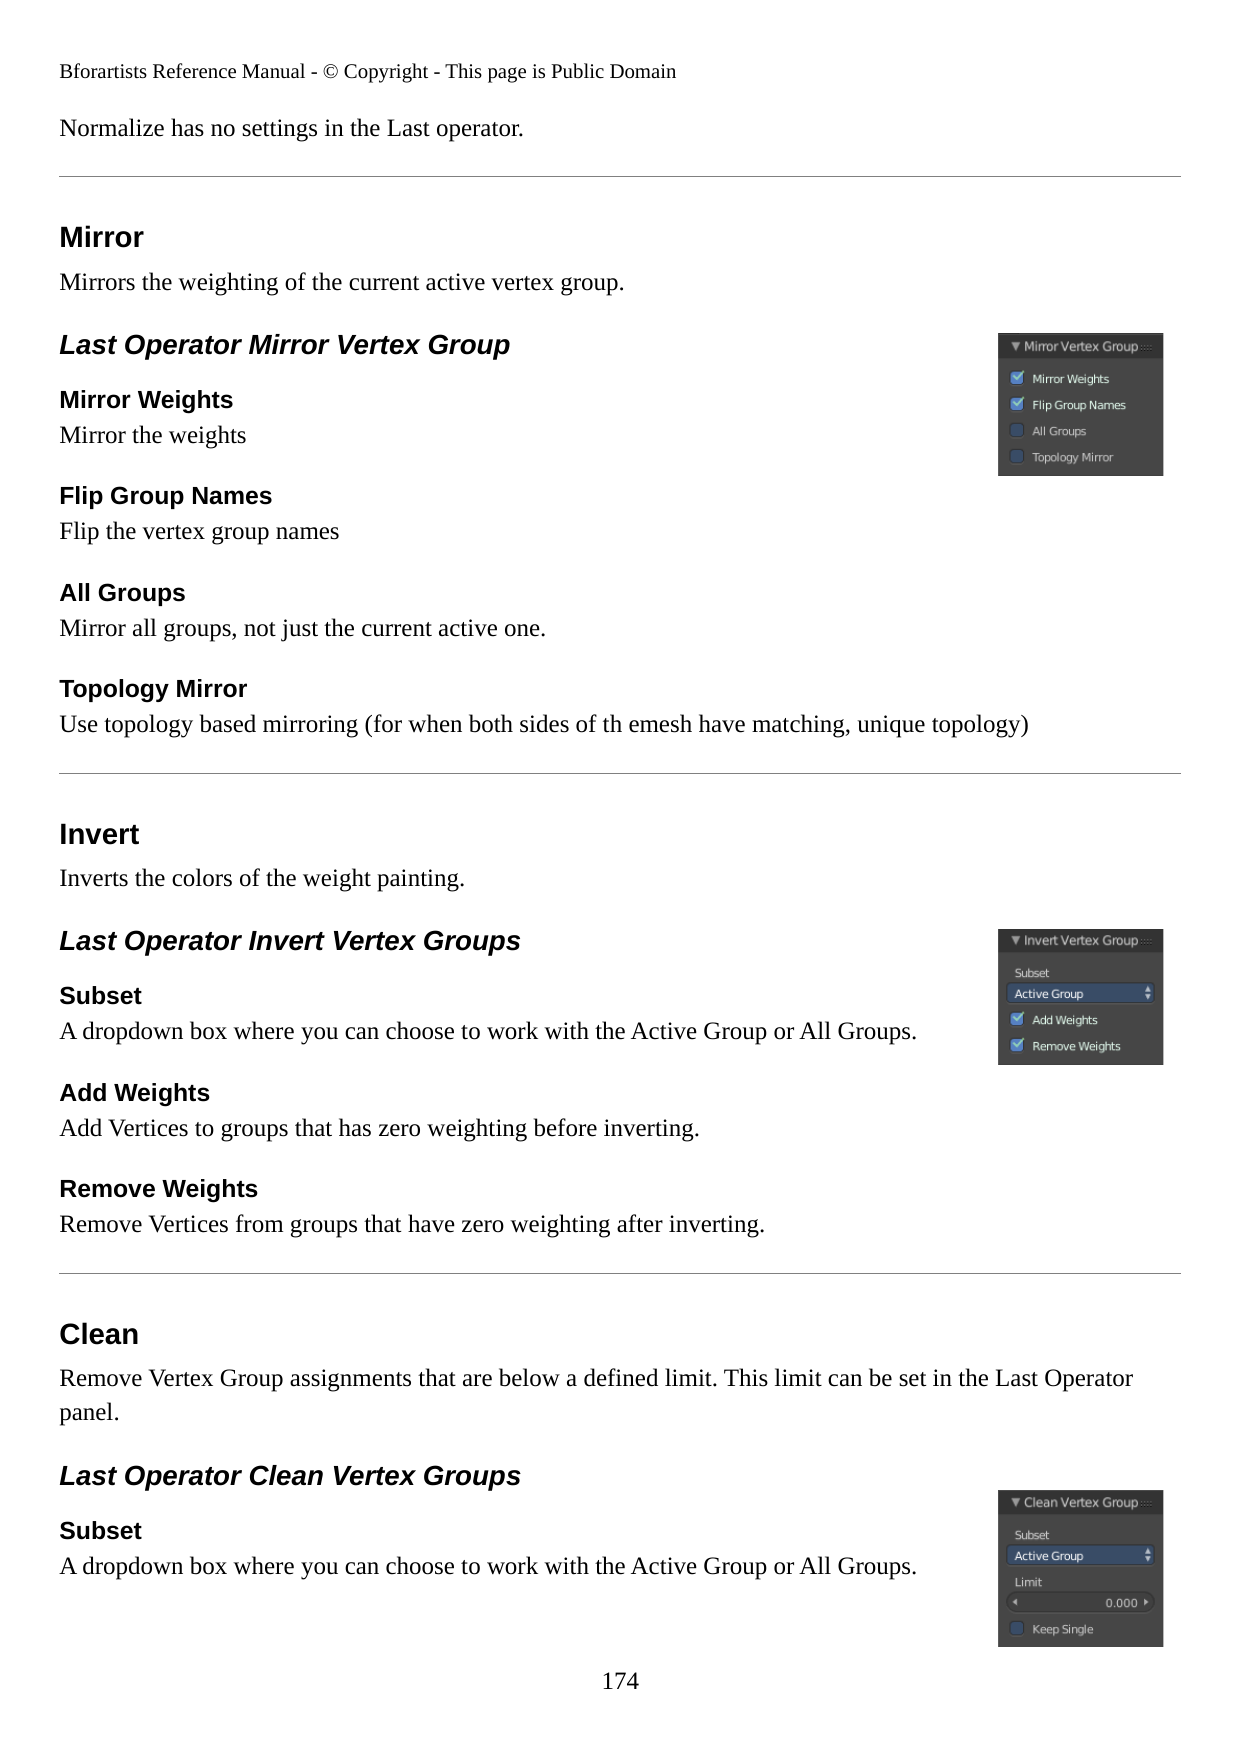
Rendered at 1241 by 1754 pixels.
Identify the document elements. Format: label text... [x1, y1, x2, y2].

text Inverts the colors of the weight painting. [59, 863, 1181, 892]
text A dropdown box where you can choose to work with the Active Group or All Groups. [59, 1551, 998, 1579]
text Use topology based mirroring (for when both sides of th emesh have matching, unique topology) [59, 709, 1181, 738]
subtitle Mirror [59, 220, 1181, 254]
text Remove Vertex Group assignments that are below a defined limit. This limit can be set in the Last Operator panel. [59, 1363, 1181, 1426]
subtitle Mirror Weights [59, 385, 998, 414]
subtitle Topology Mirror [59, 674, 1181, 703]
subtitle Clean [59, 1317, 1181, 1351]
text Mirrors the weighting of the current active vertex group. [59, 267, 1181, 295]
picture [998, 1490, 1164, 1647]
subtitle [1164, 1516, 1181, 1544]
subtitle [1164, 385, 1181, 414]
picture [998, 929, 1164, 1065]
text Remove Vertices from groups that have zero weighting after inverting. [59, 1209, 1181, 1238]
subtitle Last Operator Clean Vertex Groups [59, 1459, 1181, 1491]
text A dropdown box where you can choose to work with the Active Group or All Groups. [59, 1016, 998, 1045]
subtitle Last Operator Mirror Vertex Group [59, 328, 1181, 360]
subtitle Subset [59, 981, 998, 1010]
subtitle Add Weights [59, 1078, 1181, 1106]
subtitle Remove Weights [59, 1174, 1181, 1203]
subtitle All Groups [59, 578, 1181, 606]
text Add Vertices to groups that has zero weighting before inverting. [59, 1113, 1181, 1141]
text Flip the vertex group names [59, 516, 1181, 545]
text Mirror all groups, not just the current active one. [59, 613, 1181, 641]
subtitle [1164, 981, 1181, 1010]
subtitle Flip Group Names [59, 481, 1181, 510]
subtitle Subset [59, 1516, 998, 1544]
subtitle Invert [59, 817, 1181, 851]
picture [998, 333, 1164, 476]
text Mirror the weights [59, 420, 998, 449]
text [1164, 420, 1181, 449]
text Normalize has no settings in the Last operator. [59, 113, 1181, 141]
subtitle Last Operator Invert Vertex Groups [59, 924, 1181, 956]
